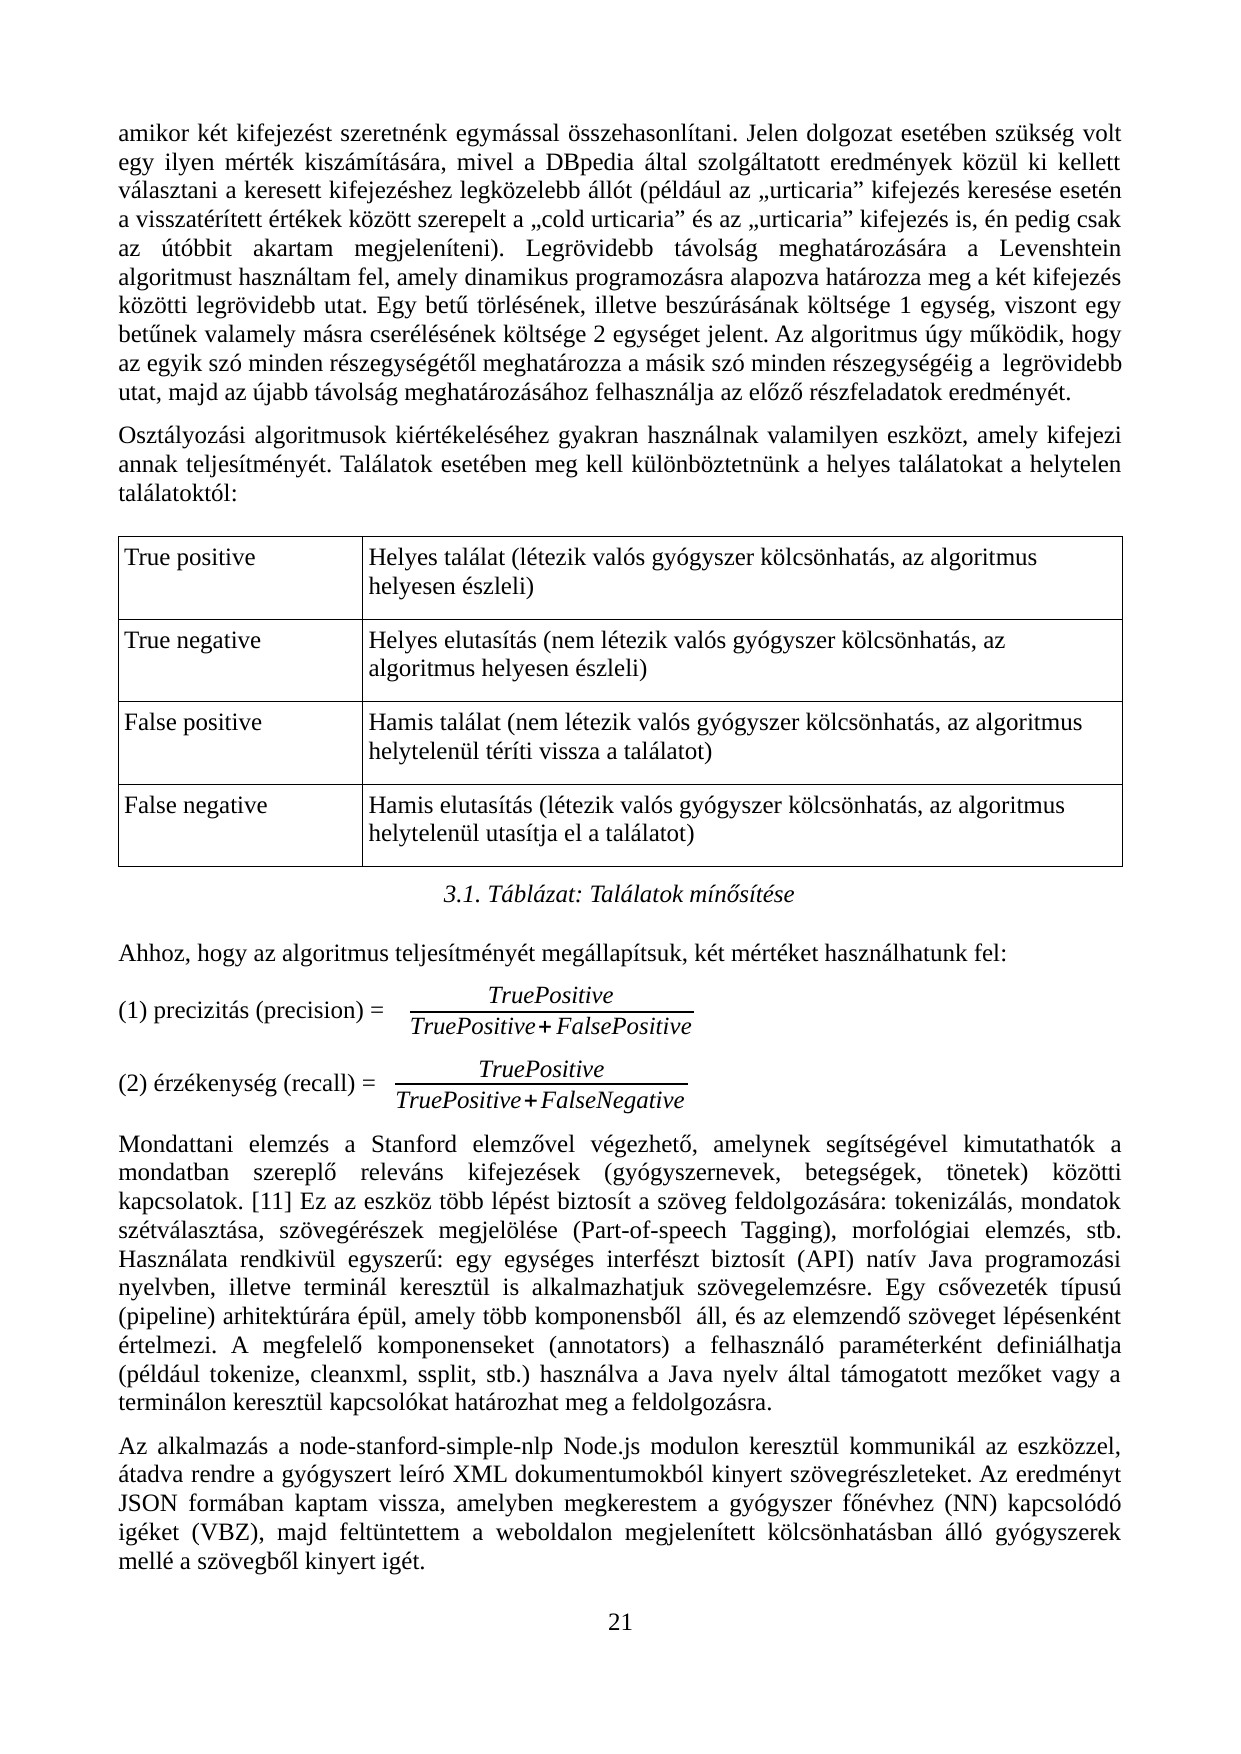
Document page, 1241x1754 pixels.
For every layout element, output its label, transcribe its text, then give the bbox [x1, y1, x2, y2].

table_cell False positive [119, 702, 362, 784]
text Az alkalmazás a node-stanford-simple-nlp Node.js modulon keresztül kommunikál az eszközzel, átadva rendre a gyógyszert leíró XML dokumentumokból kinyert szövegrészleteket. Az eredményt JSON formában kaptam vissza, amelyben megkerestem a gyógyszer főnévhez (NN) kapcsolódó igéket (VBZ), majd feltüntettem a weboldalon megjelenített kölcsönhatásban álló gyógyszerek mellé a szövegből kinyert igét. [118, 1431, 1122, 1574]
table_cell True negative [119, 620, 362, 701]
title Osztályozási algoritmusok kiértékeléséhez gyakran használnak valamilyen eszközt, amely kifejezi annak teljesítményét. Találatok esetében meg kell különböztetnünk a helyes találatokat a helytelen találatoktól: [118, 420, 1122, 506]
text (2) érzékenység (recall) = [118, 1055, 1122, 1114]
table_cell False negative [119, 785, 362, 866]
title Ahhoz, hogy az algoritmus teljesítményét megállapítsuk, két mértéket használhatunk fel: [118, 938, 1122, 967]
table_cell Hamis elutasítás (létezik valós gyógyszer kölcsönhatás, az algoritmus helytelenül utasítja el a találatot) [363, 785, 1122, 866]
text 3.1. Táblázat: Találatok mínősítése [118, 879, 1122, 908]
table_header Helyes találat (létezik valós gyógyszer kölcsönhatás, az algoritmus helyesen észleli) [363, 537, 1122, 619]
table_header True positive [119, 537, 362, 619]
text Mondattani elemzés a Stanford elemzővel végezhető, amelynek segítségével kimutathatók a mondatban szereplő releváns kifejezések (gyógyszernevek, betegségek, tönetek) közötti kapcsolatok. [11] Ez az eszköz több lépést biztosít a szöveg feldolgozására: tokenizálás, mondatok szétválasztása, szövegérészek megjelölése (Part-of-speech Tagging), morfológiai elemzés, stb. Használata rendkivül egyszerű: egy egységes interfészt biztosít (API) natív Java programozási nyelvben, illetve terminál keresztül is alkalmazhatjuk szövegelemzésre. Egy csővezeték típusú (pipeline) arhitektúrára épül, amely több komponensből áll, és az elemzendő szöveget lépésenként értelmezi. A megfelelő komponenseket (annotators) a felhasználó paraméterként definiálhatja (például tokenize, cleanxml, ssplit, stb.) használva a Java nyelv által támogatott mezőket vagy a terminálon keresztül kapcsolókat határozhat meg a feldolgozásra. [118, 1129, 1122, 1416]
text (1) precizitás (precision) = [118, 982, 1122, 1041]
table_cell Helyes elutasítás (nem létezik valós gyógyszer kölcsönhatás, az algoritmus helyesen észleli) [363, 620, 1122, 701]
text amikor két kifejezést szeretnénk egymással összehasonlítani. Jelen dolgozat esetében szükség volt egy ilyen mérték kiszámítására, mivel a DBpedia által szolgáltatott eredmények közül ki kellett választani a keresett kifejezéshez legközelebb állót (például az „urticaria” kifejezés keresése esetén a visszatérített értékek között szerepelt a „cold urticaria” és az „urticaria” kifejezés is, én pedig csak az útóbbit akartam megjeleníteni). Legrövidebb távolság meghatározására a Levenshtein algoritmust használtam fel, amely dinamikus programozásra alapozva határozza meg a két kifejezés közötti legrövidebb utat. Egy betű törlésének, illetve beszúrásának költsége 1 egység, viszont egy betűnek valamely másra cserélésének költsége 2 egységet jelent. Az algoritmus úgy működik, hogy az egyik szó minden részegységétől meghatározza a másik szó minden részegységéig a legrövidebb utat, majd az újabb távolság meghatározásához felhasználja az előző részfeladatok eredményét. [118, 118, 1122, 406]
table_cell Hamis találat (nem létezik valós gyógyszer kölcsönhatás, az algoritmus helytelenül téríti vissza a találatot) [363, 702, 1122, 784]
